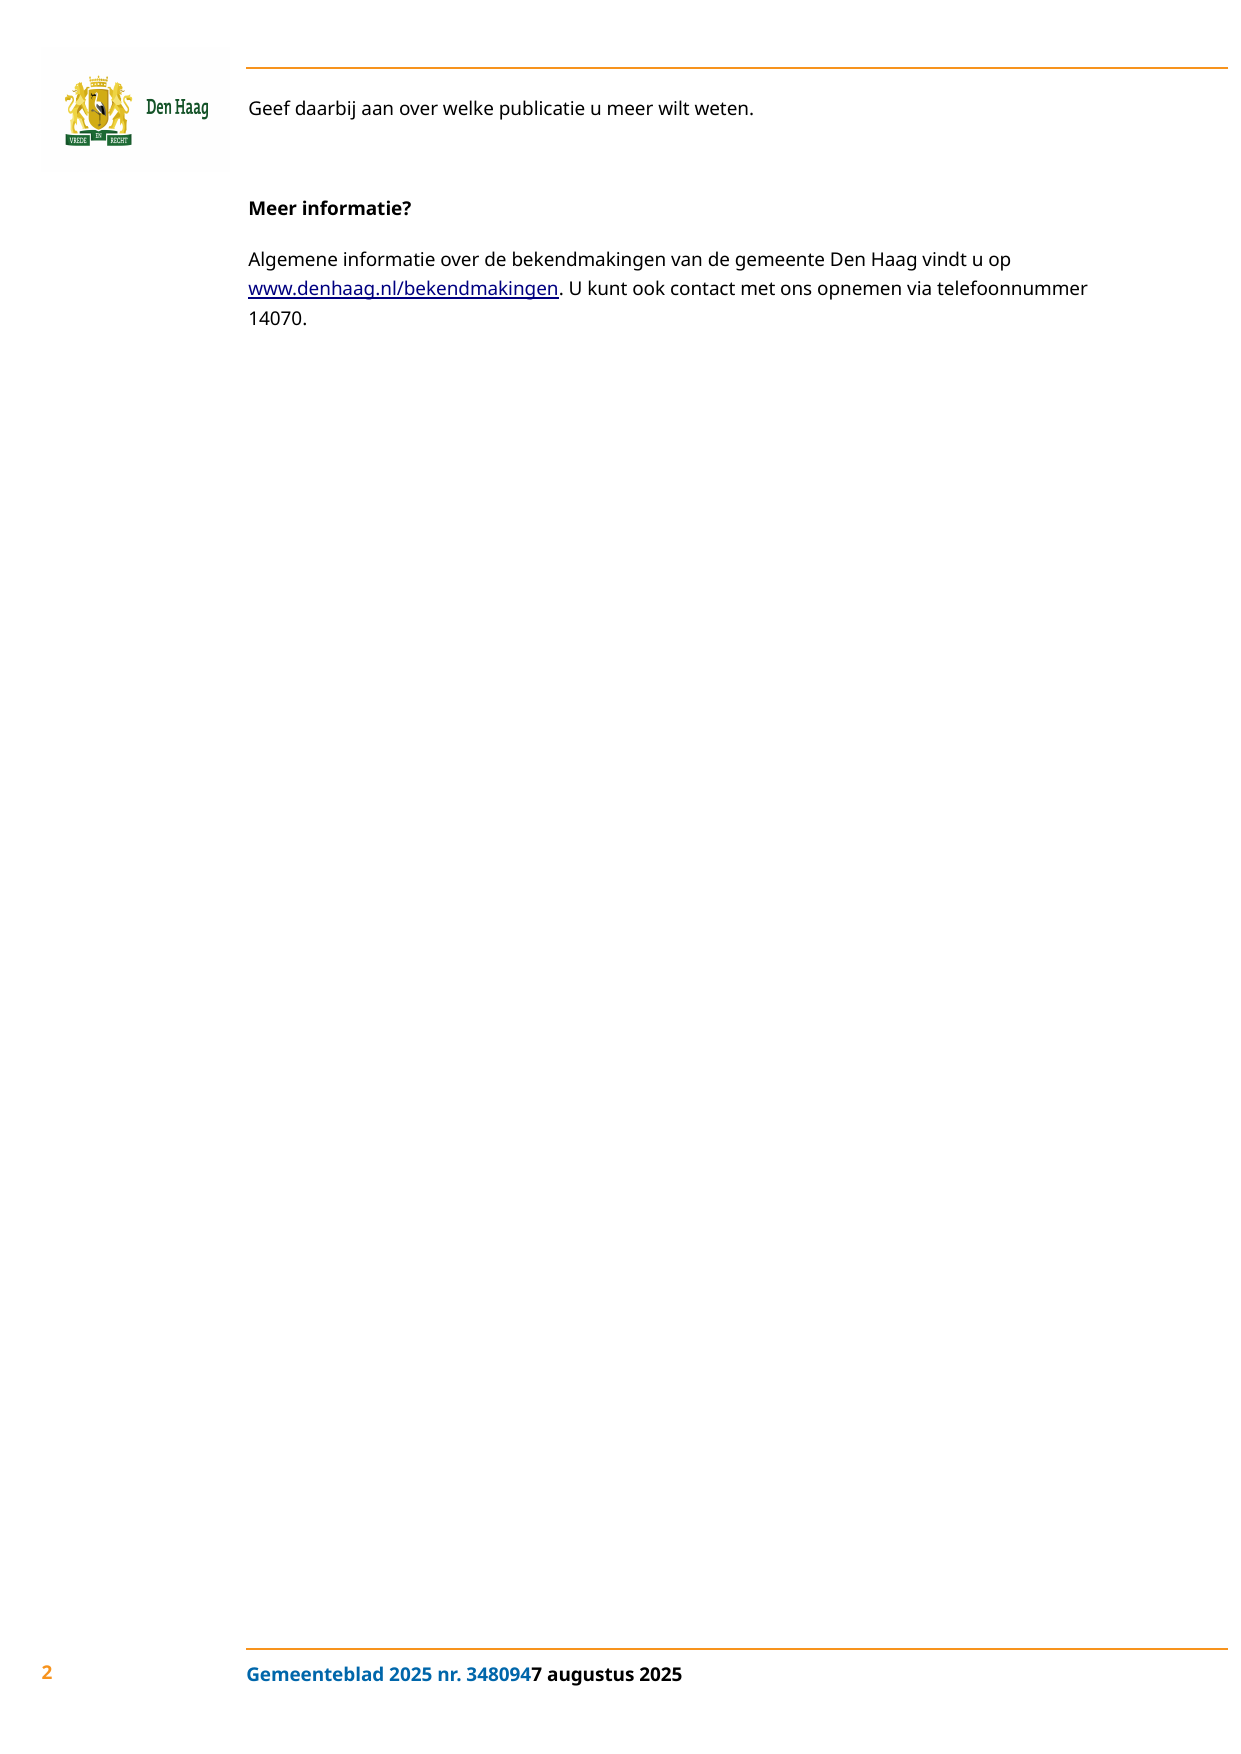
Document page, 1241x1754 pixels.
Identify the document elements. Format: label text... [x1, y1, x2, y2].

text Meer informatie? [248, 196, 1152, 221]
text Algemene informatie over de bekendmakingen van de gemeente Den Haag vindt u op www.denhaag.nl/bekendmakingen. U kunt ook contact met ons opnemen via telefoonnummer 14070. [248, 246, 1152, 331]
text Geef daarbij aan over welke publicatie u meer wilt weten. [248, 95, 1152, 121]
picture [41, 47, 231, 172]
